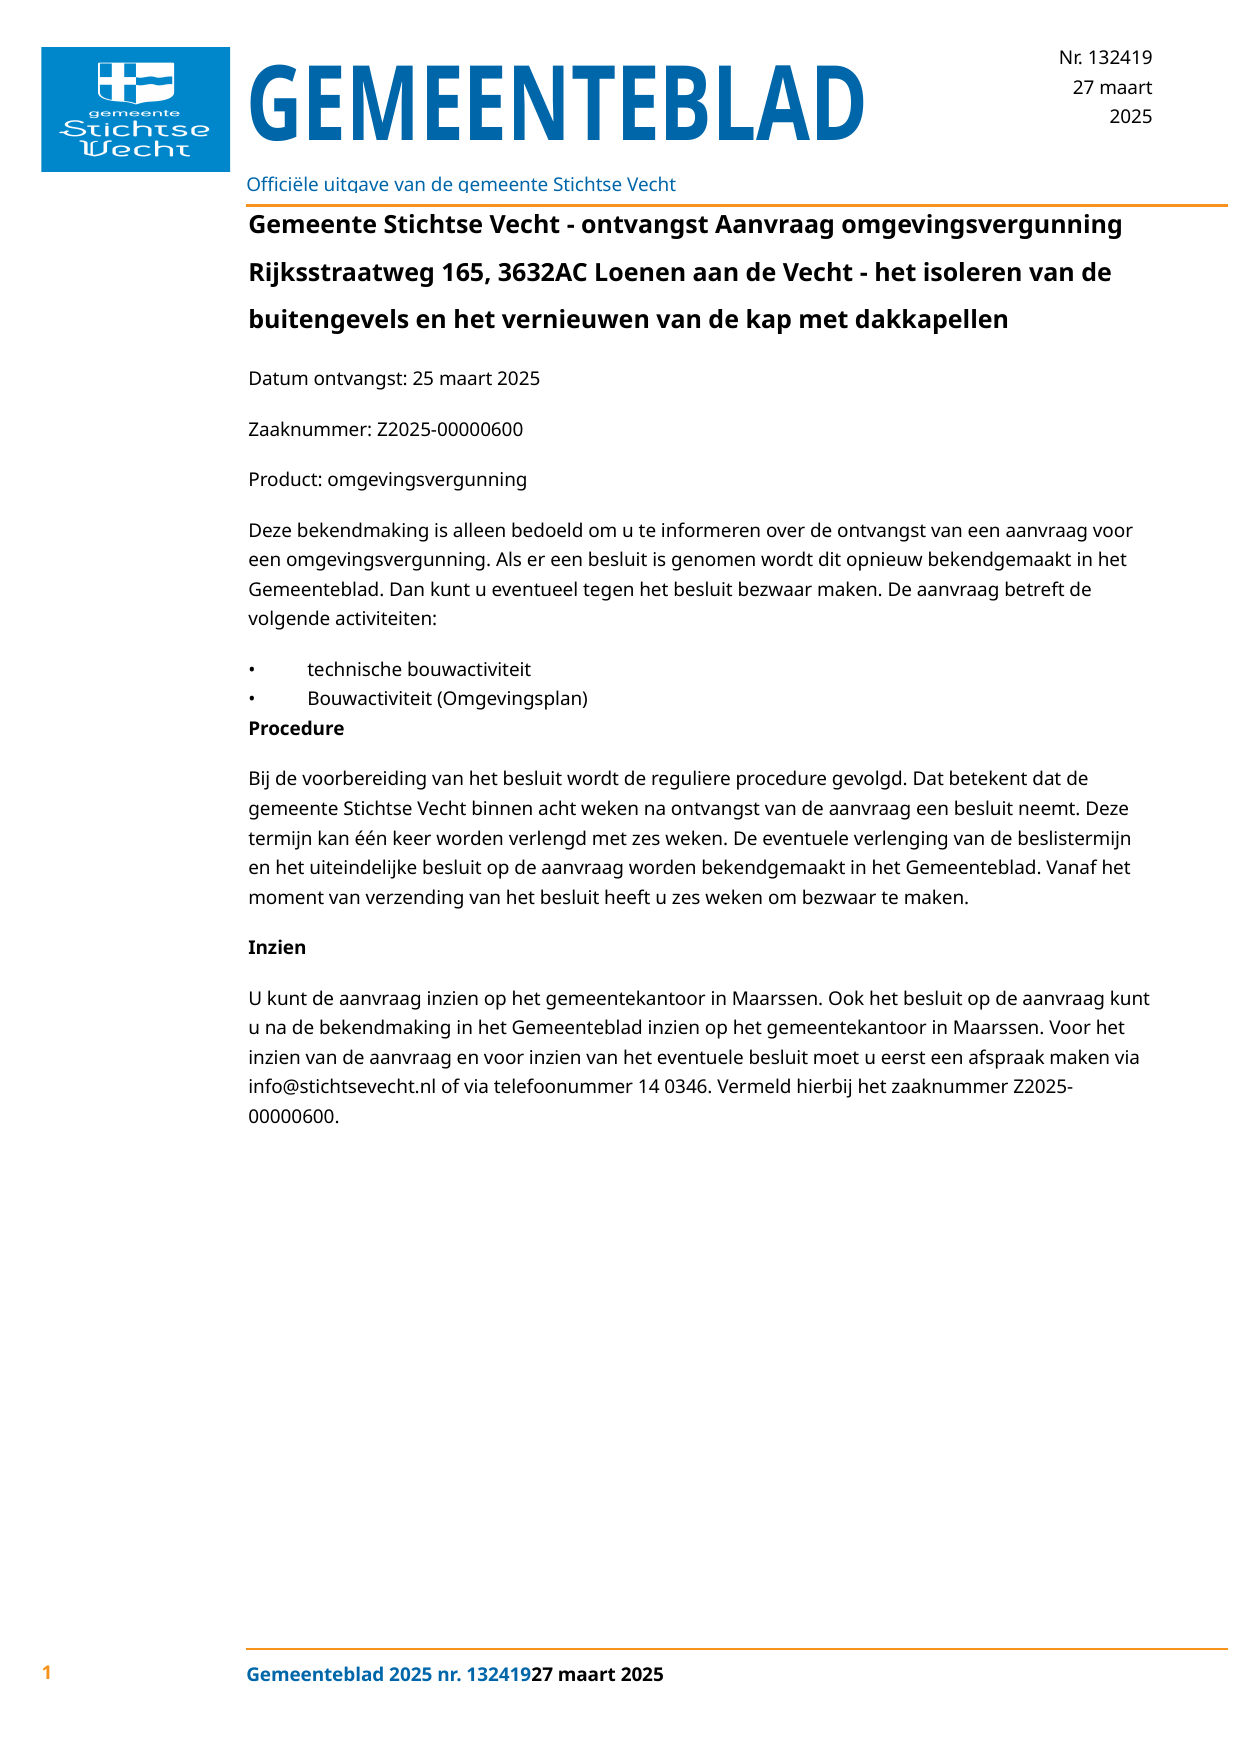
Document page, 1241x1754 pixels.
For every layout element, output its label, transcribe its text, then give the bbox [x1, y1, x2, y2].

text Inzien [248, 934, 1152, 960]
list technische bouwactiviteit [248, 656, 1152, 682]
list Bouwactiviteit (Omgevingsplan) [248, 686, 1152, 711]
picture [137, 63, 174, 103]
text Datum ontvangst: 25 maart 2025 [248, 366, 1152, 391]
text Product: omgevingsvergunning [248, 466, 1152, 492]
picture [99, 63, 135, 101]
text Deze bekendmaking is alleen bedoeld om u te informeren over de ontvangst van een aanvraag voor een omgevingsvergunning. Als er een besluit is genomen wordt dit opnieuw bekendgemaakt in het Gemeenteblad. Dan kunt u eventueel tegen het besluit bezwaar maken. De aanvraag betreft de volgende activiteiten: [248, 517, 1152, 631]
text Gemeente Stichtse Vecht - ontvangst Aanvraag omgevingsvergunning Rijksstraatweg 165, 3632AC Loenen aan de Vecht - het isoleren van de buitengevels en het vernieuwen van de kap met dakkapellen [248, 207, 1152, 336]
text Procedure [248, 715, 1152, 741]
text Bij de voorbereiding van het besluit wordt de reguliere procedure gevolgd. Dat betekent dat de gemeente Stichtse Vecht binnen acht weken na ontvangst van de aanvraag een besluit neemt. Deze termijn kan één keer worden verlengd met zes weken. De eventuele verlenging van de beslistermijn en het uiteindelijke besluit op de aanvraag worden bekendgemaakt in het Gemeenteblad. Vanaf het moment van verzending van het besluit heeft u zes weken om bezwaar te maken. [248, 766, 1152, 909]
text Zaaknummer: Z2025-00000600 [248, 416, 1152, 442]
text U kunt de aanvraag inzien op het gemeentekantoor in Maarssen. Ook het besluit op de aanvraag kunt u na de bekendmaking in het Gemeenteblad inzien op het gemeentekantoor in Maarssen. Voor het inzien van de aanvraag en voor inzien van het eventuele besluit moet u eerst een afspraak maken via info@stichtsevecht.nl of via telefoonummer 14 0346. Vermeld hierbij het zaaknummer Z2025-00000600. [248, 985, 1152, 1129]
